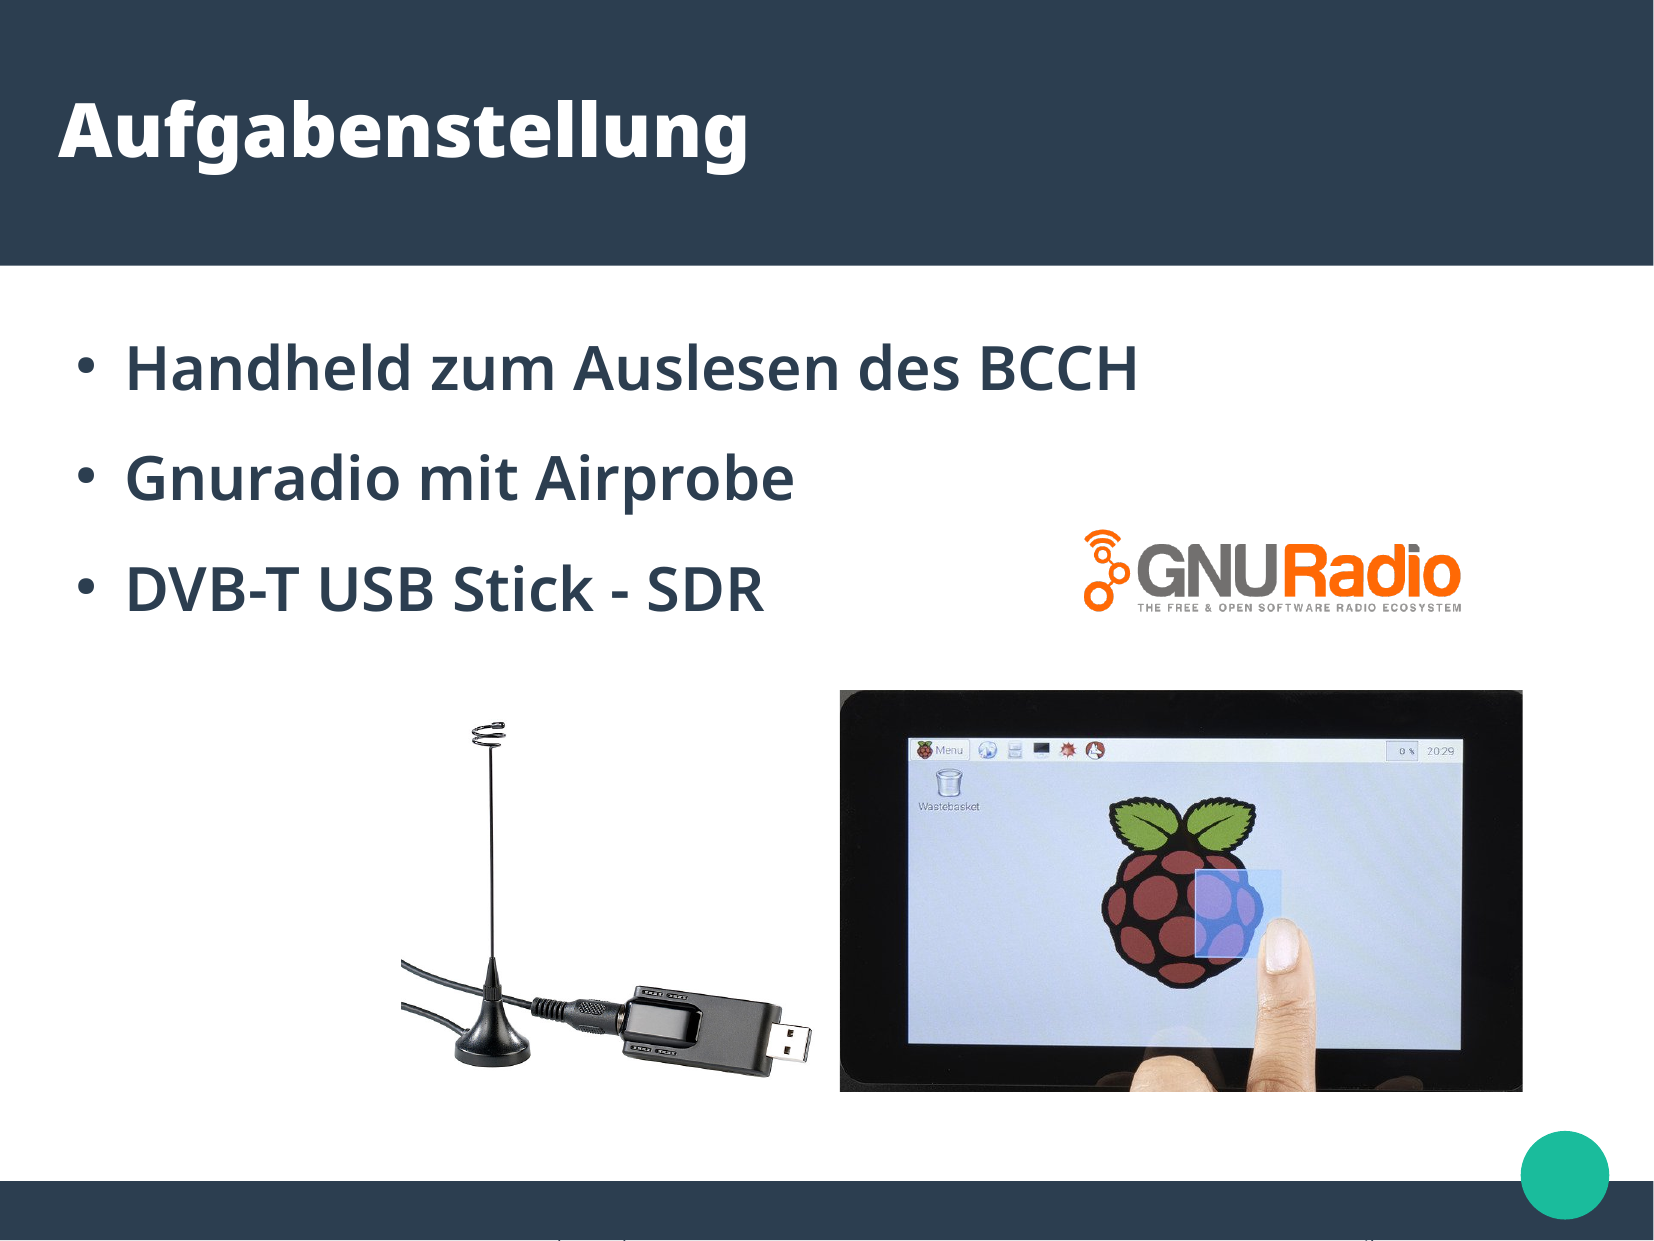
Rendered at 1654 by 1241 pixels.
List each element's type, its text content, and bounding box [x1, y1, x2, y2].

picture [1075, 524, 1471, 617]
title Aufgabenstellung [59, 49, 1595, 207]
list Handheld zum Auslesen des BCCH Gnuradio mit Airprobe DVB-T USB Stick - SDR Bildquellen: pearl.de Adafruit.com Gnuradio.org [59, 324, 1595, 1241]
picture [367, 690, 1523, 1092]
